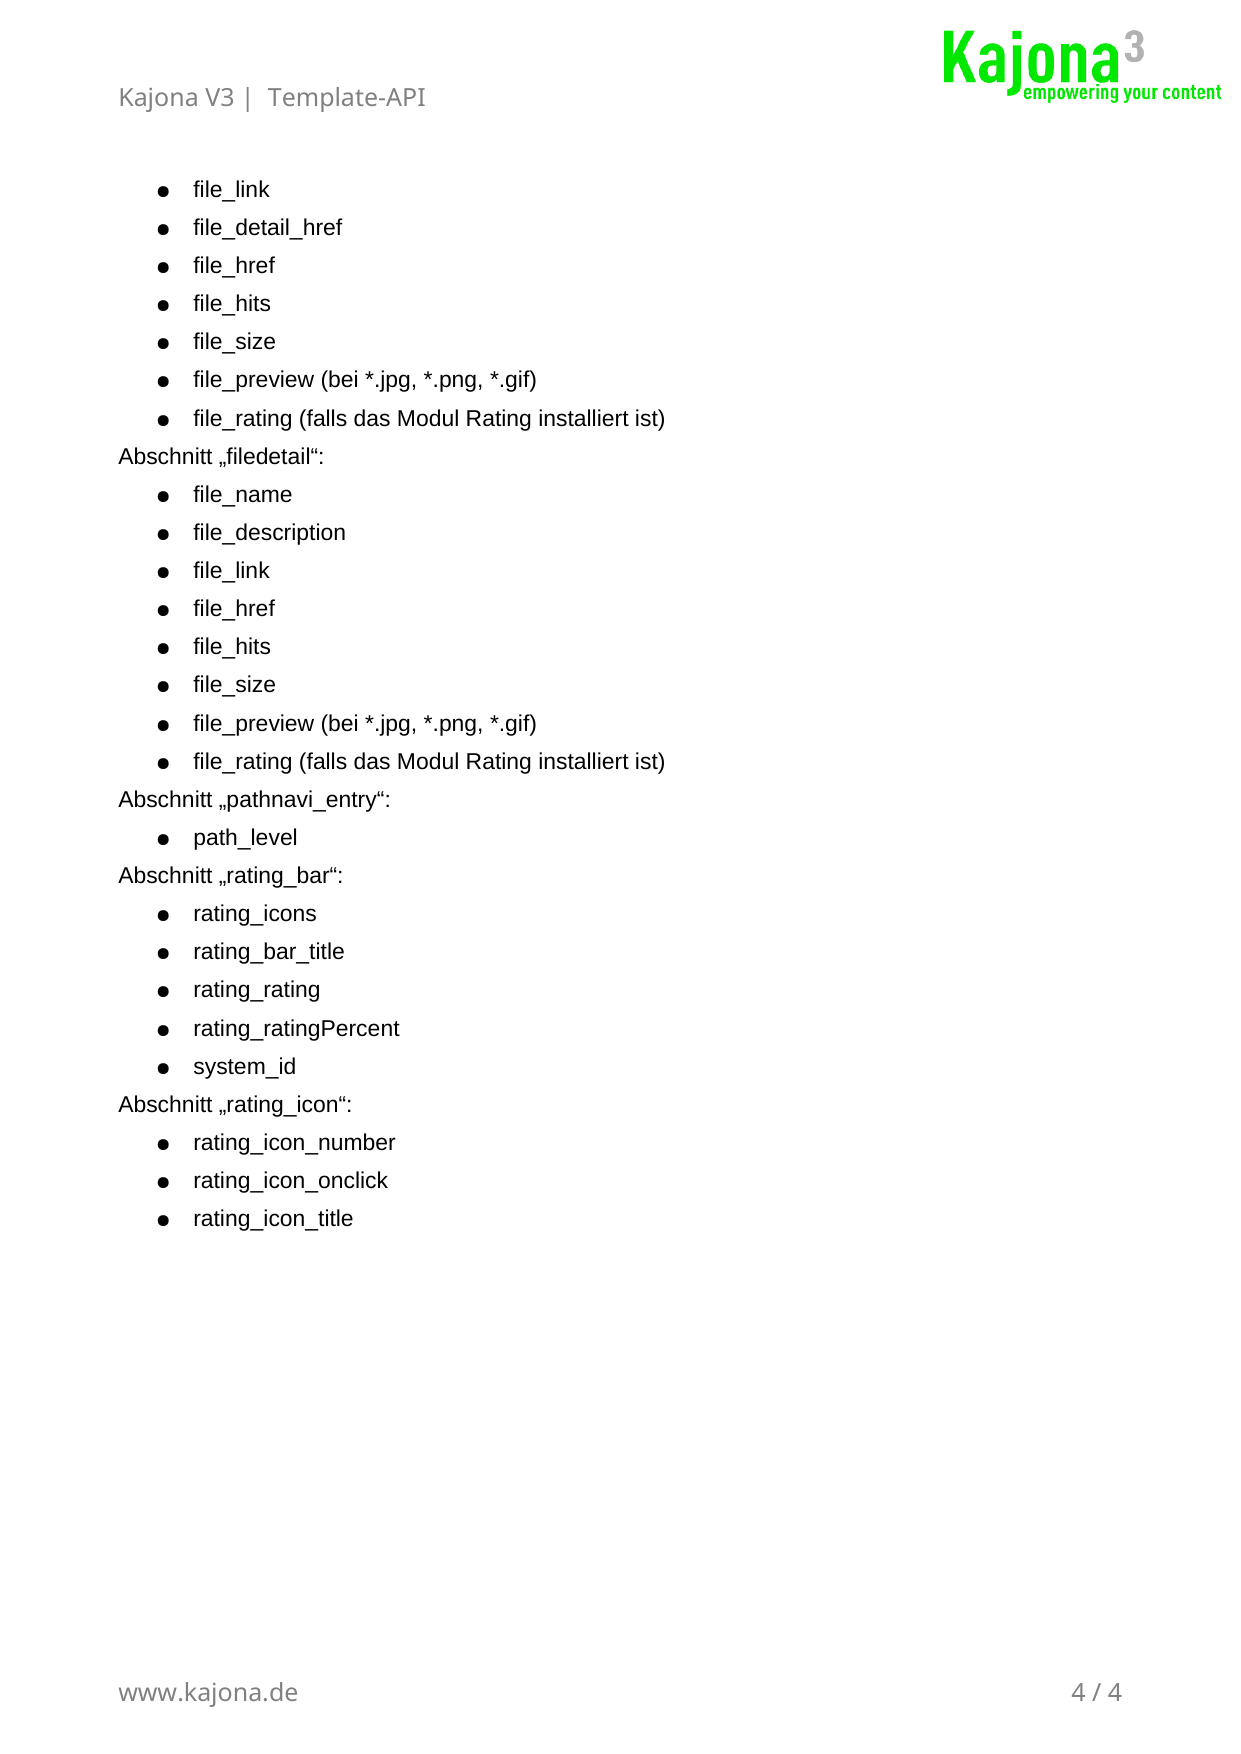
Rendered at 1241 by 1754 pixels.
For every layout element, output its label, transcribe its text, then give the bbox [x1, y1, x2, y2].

list rating_bar_title [156, 939, 1122, 965]
list rating_ratingPercent [156, 1015, 1122, 1041]
text Abschnitt „pathnavi_entry“: [118, 787, 1122, 812]
list file_name [156, 482, 1122, 507]
list file_size [156, 672, 1122, 698]
list system_id [156, 1053, 1122, 1079]
list file_size [156, 329, 1122, 355]
list file_href [156, 596, 1122, 622]
list rating_icon_title [156, 1206, 1122, 1232]
list rating_rating [156, 977, 1122, 1003]
list file_description [156, 520, 1122, 545]
text Abschnitt „rating_bar“: [118, 863, 1122, 888]
picture [944, 30, 1221, 103]
text Abschnitt „filedetail“: [118, 443, 1122, 469]
list file_detail_href [156, 215, 1122, 240]
list file_href [156, 253, 1122, 278]
list file_link [156, 558, 1122, 583]
list file_rating (falls das Modul Rating installiert ist) [156, 748, 1122, 774]
list rating_icons [156, 901, 1122, 927]
list rating_icon_onclick [156, 1168, 1122, 1193]
list rating_icon_number [156, 1130, 1122, 1155]
list file_link [156, 177, 1122, 202]
list file_rating (falls das Modul Rating installiert ist) [156, 405, 1122, 431]
list file_preview (bei *.jpg, *.png, *.gif) [156, 367, 1122, 393]
list path_level [156, 825, 1122, 850]
list file_preview (bei *.jpg, *.png, *.gif) [156, 710, 1122, 736]
text Abschnitt „rating_icon“: [118, 1092, 1122, 1117]
list file_hits [156, 291, 1122, 317]
list file_hits [156, 634, 1122, 660]
